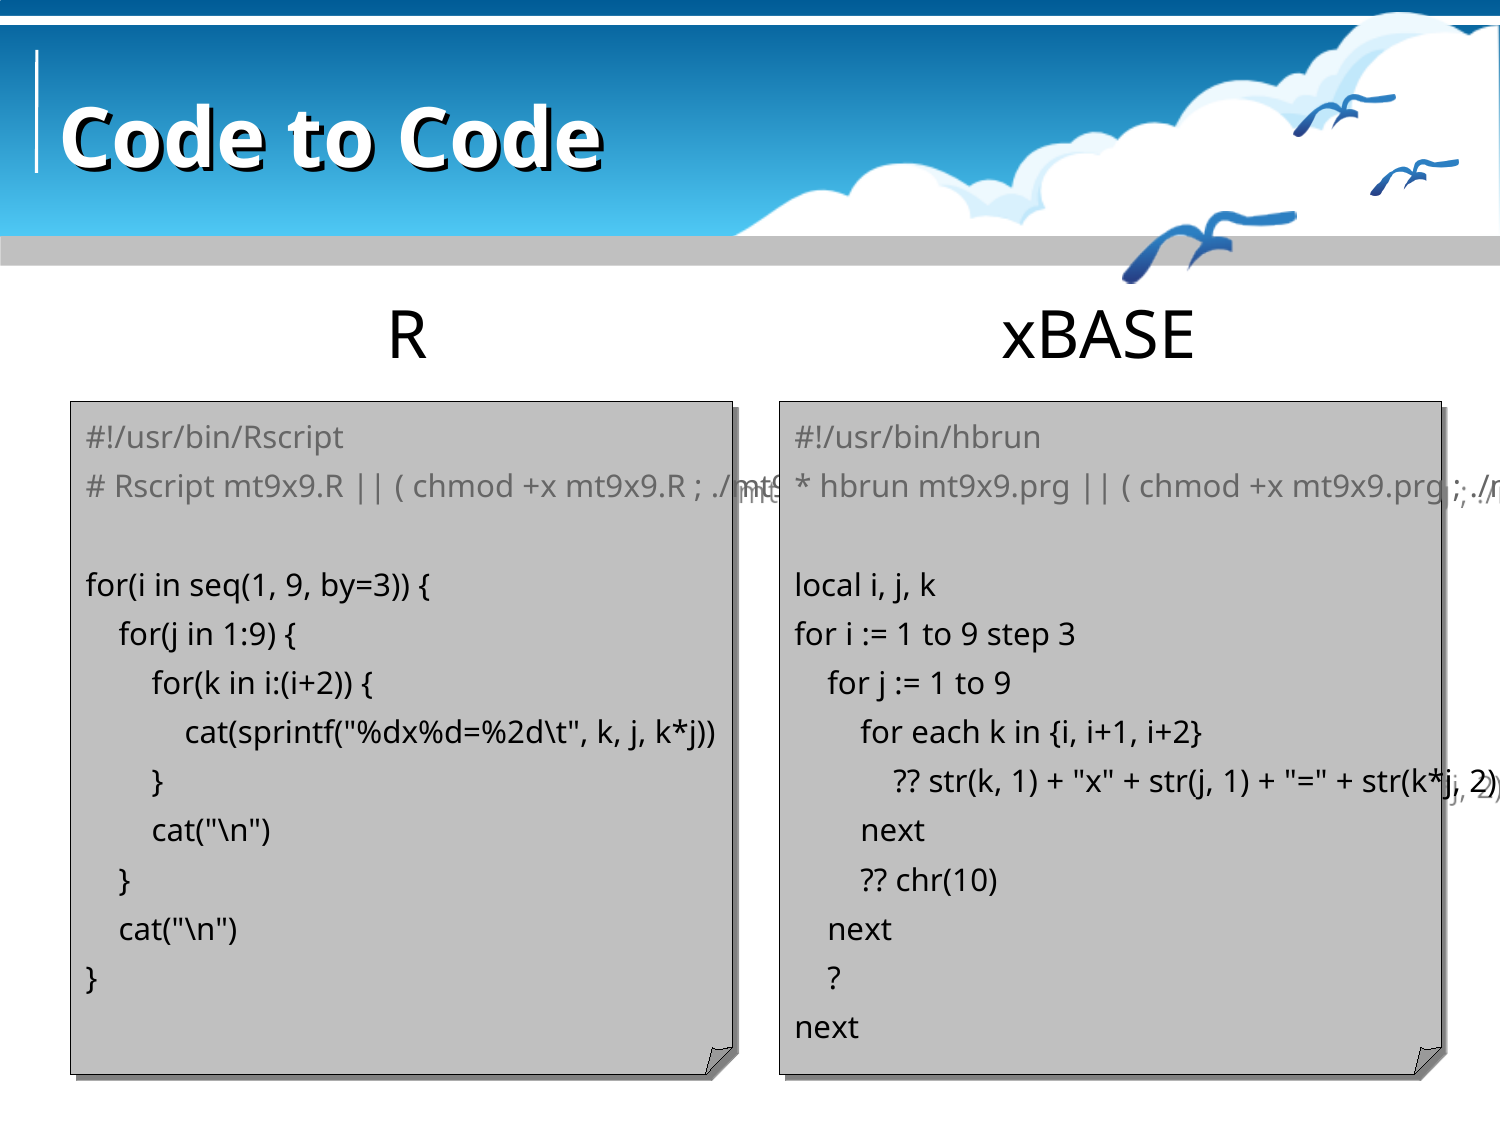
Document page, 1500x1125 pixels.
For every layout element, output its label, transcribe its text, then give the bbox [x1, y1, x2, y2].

text_box #!/usr/bin/hbrun * hbrun mt9x9.prg || ( chmod +x mt9x9.prg ; ./mt9x9.prg ) local i, j, k for i := 1 to 9 step 3 for j := 1 to 9 for each k in {i, i+1, i+2} ?? str(k, 1) + "x" + str(j, 1) + "=" + str(k*j, 2) + chr(9) next ?? chr(10) next ? next [779, 401, 1442, 1075]
text_box R [372, 283, 479, 388]
title Code to Code [59, 86, 1465, 186]
picture [730, 12, 1500, 284]
text_box xBASE [986, 283, 1252, 388]
text_box #!/usr/bin/Rscript # Rscript mt9x9.R || ( chmod +x mt9x9.R ; ./mt9x9.R ) for(i in seq(1, 9, by=3)) { for(j in 1:9) { for(k in i:(i+2)) { cat(sprintf("%dx%d=%2d\t", k, j, k*j)) } cat("\n") } cat("\n") } [70, 401, 733, 1075]
